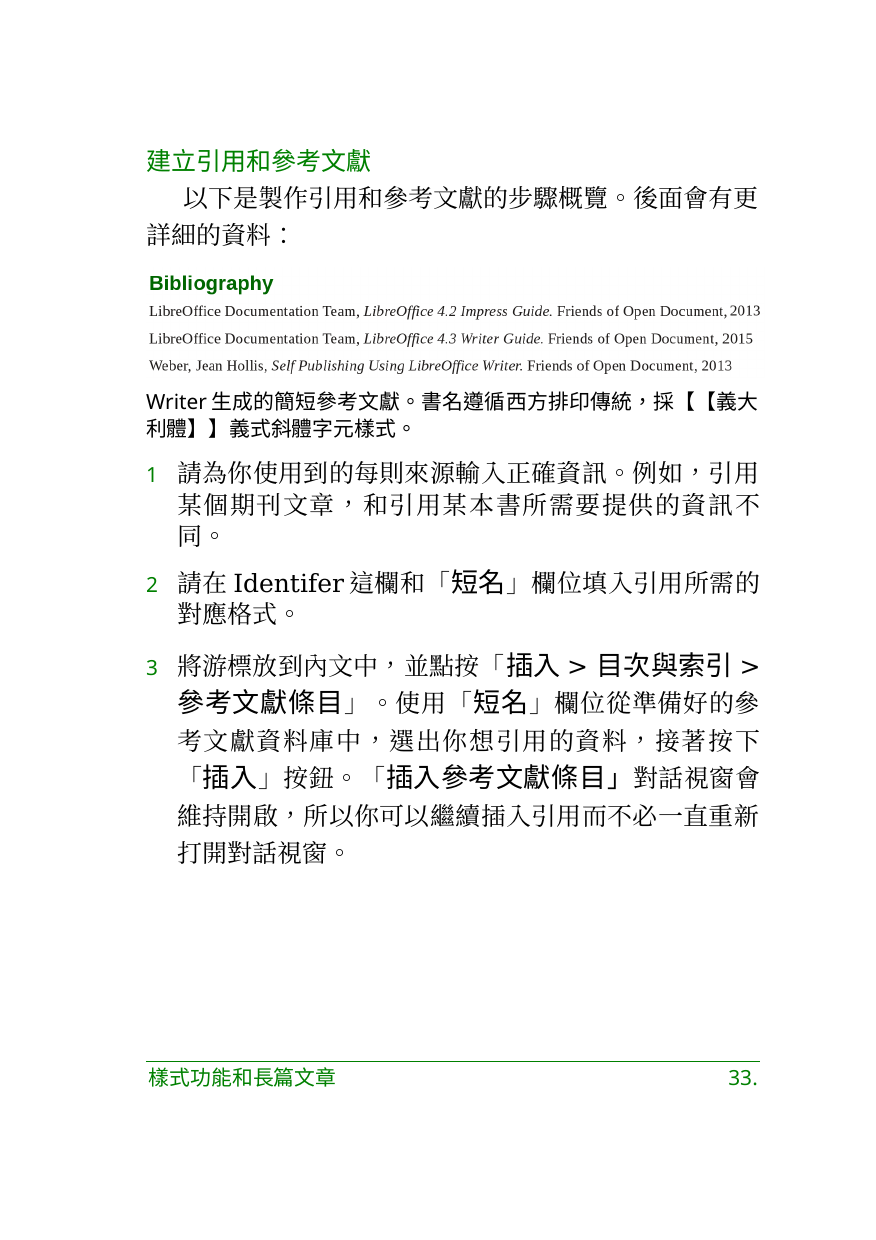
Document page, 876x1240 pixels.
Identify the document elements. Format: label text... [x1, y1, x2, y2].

list 請在Identifer這欄和「短名」欄位填入引用所需的對應格式。 [146, 567, 760, 630]
list 請為你使用到的每則來源輸入正確資訊。例如，引用某個期刊文章，和引用某本書所需要提供的資訊不同。 [146, 458, 760, 552]
text 以下是製作引用和參考文獻的步驟概覽。後面會有更詳細的資料： [146, 177, 760, 252]
list 將游標放到內文中，並點按「插入 > 目次與索引 > 參考文獻條目」。使用「短名」欄位從準備好的參考文獻資料庫中，選出你想引用的資料，接著按下「插入」按鈕。「插入參考文獻條目」對話視窗會維持開啟，所以你可以繼續插入引用而不必一直重新打開對話視窗。 [146, 645, 760, 870]
subtitle 建立引用和參考文獻 [146, 146, 760, 177]
picture [145, 267, 765, 378]
table_cell Writer生成的簡短參考文獻。書名遵循西方排印傳統，採【【義大利體】】義式斜體字元樣式。 [146, 380, 760, 442]
